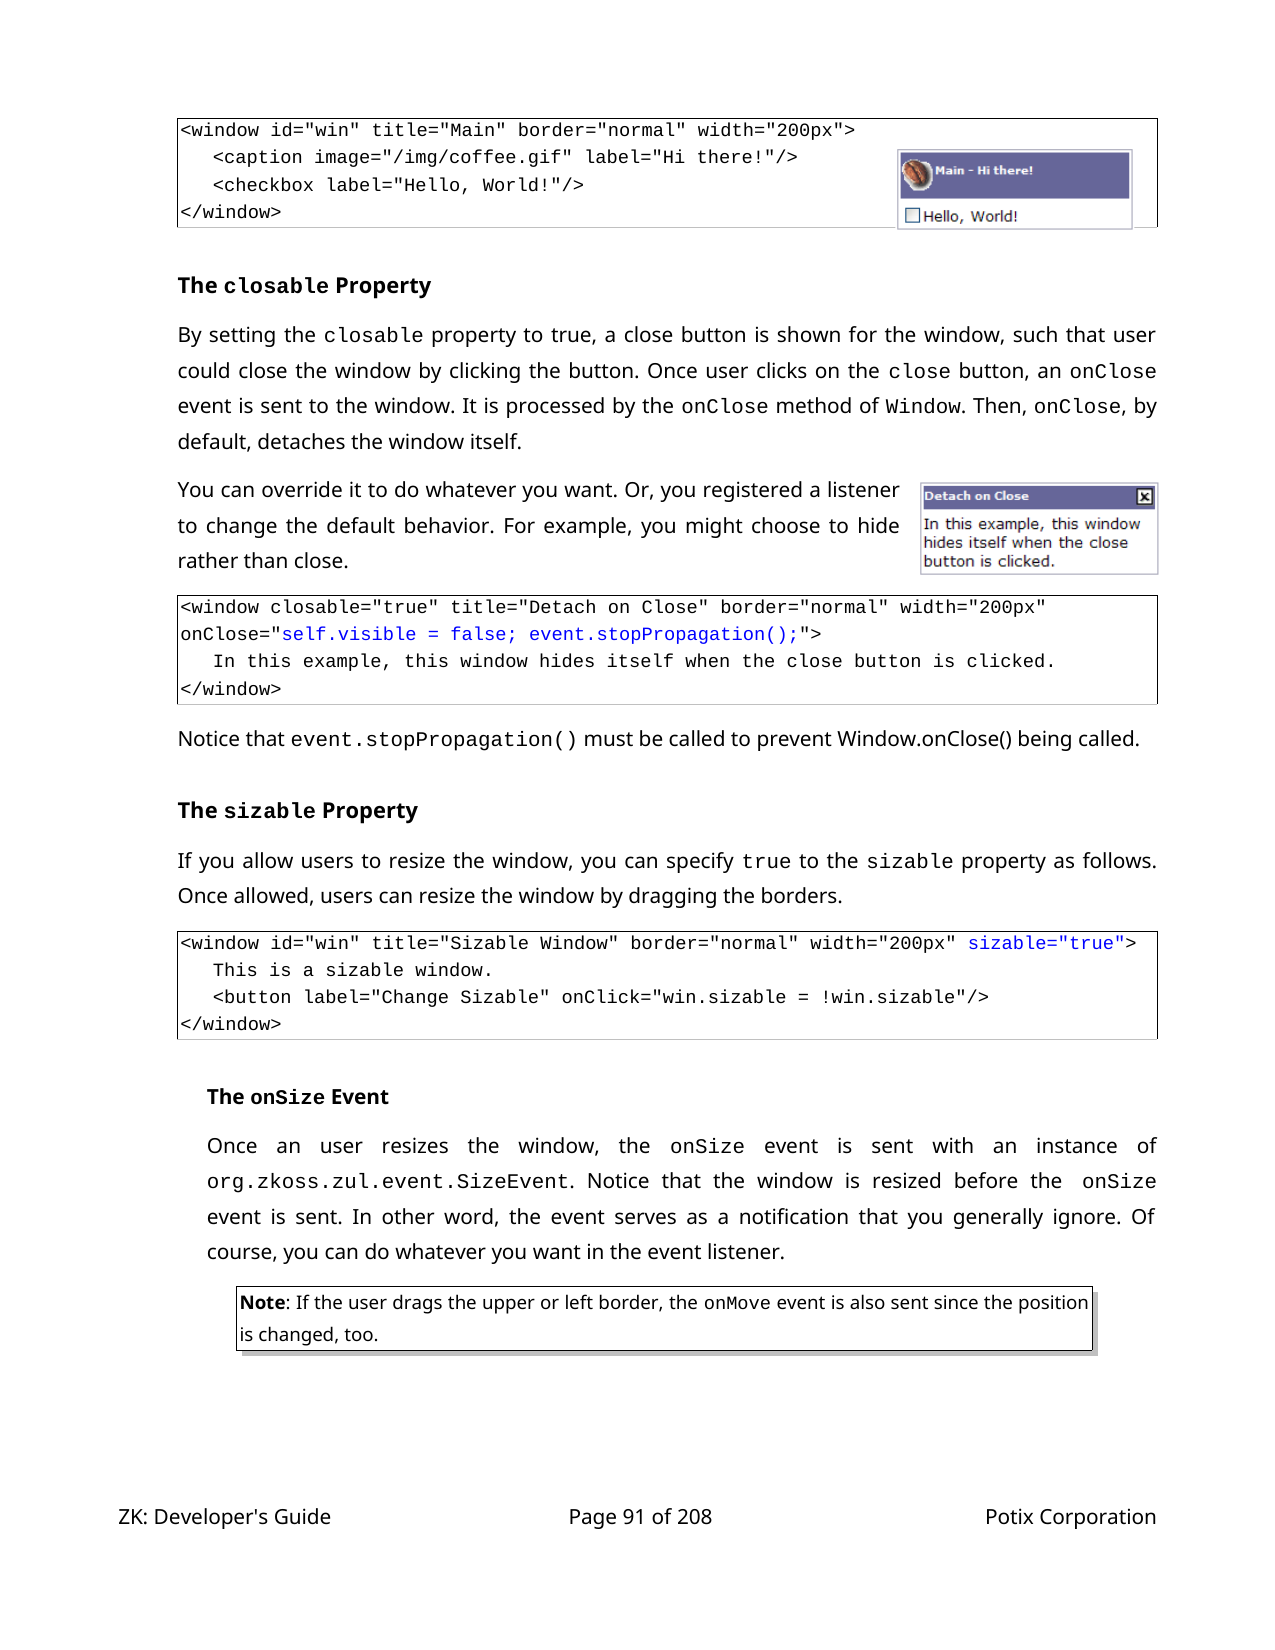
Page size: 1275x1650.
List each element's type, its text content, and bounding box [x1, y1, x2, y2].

text In this example, this window hides itself when the close button is clicked. [178, 649, 1157, 673]
text <window id="win" title="Main" border="normal" width="200px"> [178, 119, 1157, 142]
subtitle The onSize Event [207, 1082, 1157, 1110]
text </window> [178, 200, 895, 227]
text [1135, 200, 1157, 227]
picture [895, 148, 1135, 232]
text <window id="win" title="Sizable Window" border="normal" width="200px" sizable="true"> [178, 932, 1157, 955]
text You can override it to do whatever you want. Or, you registered a listener to change the default behavior. For example, you might choose to hide rather than close. [177, 476, 1157, 574]
text <window closable="true" title="Detach on Close" border="normal" width="200px" [178, 596, 1157, 619]
text </window> [178, 676, 1157, 704]
text <caption image="/img/coffee.gif" label="Hi there!"/> [178, 145, 1157, 169]
text <button label="Change Sizable" onClick="win.sizable = !win.sizable"/> [178, 985, 1157, 1009]
text Once an user resizes the window, the onSize event is sent with an instance of org.zkoss.zul.event.SizeEvent. Notice that the window is resized before the onSize event is sent. In other word, the event serves as a notification that you generally ignore. Of course, you can do whatever you want in the event listener. [207, 1131, 1157, 1266]
picture [918, 479, 1162, 576]
text Note: If the user drags the upper or left border, the onMove event is also sent since the position is changed, too. [237, 1287, 1092, 1350]
subtitle The sizable Property [177, 795, 1157, 826]
text If you allow users to resize the window, you can specify true to the sizable property as follows. Once allowed, users can resize the window by dragging the borders. [177, 846, 1157, 910]
text <checkbox label="Hello, World!"/> [178, 172, 895, 197]
text onClose="self.visible = false; event.stopPropagation();"> [178, 622, 1157, 646]
subtitle The closable Property [177, 269, 1157, 299]
text By setting the closable property to true, a close button is shown for the window, such that user could close the window by clicking the button. Once user clicks on the close button, an onClose event is sent to the window. It is processed by the onClose method of Window. Then, onClose, by default, detaches the window itself. [177, 320, 1157, 455]
text Notice that event.stopPropagation() must be called to prevent Window.onClose() being called. [177, 724, 1157, 753]
text </window> [178, 1012, 1157, 1039]
text This is a sizable window. [178, 958, 1157, 982]
